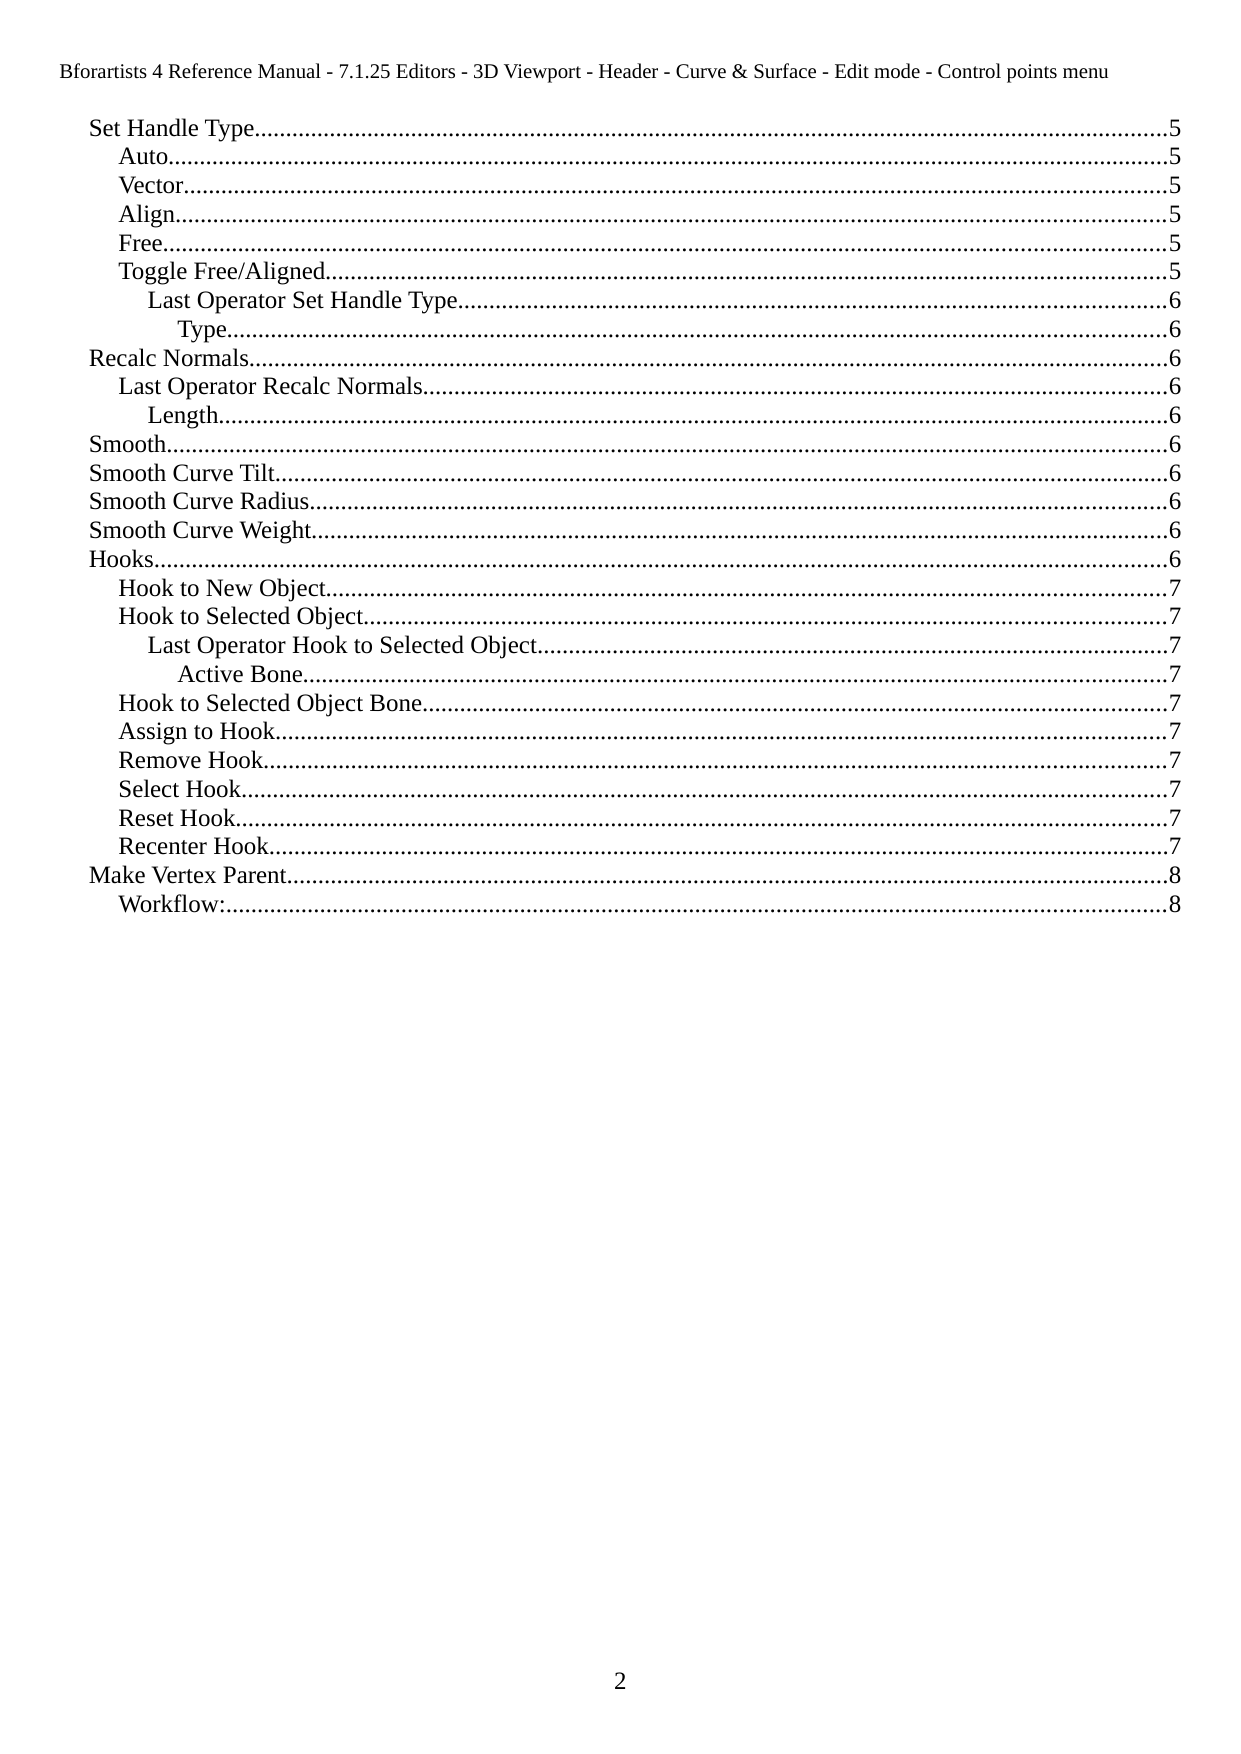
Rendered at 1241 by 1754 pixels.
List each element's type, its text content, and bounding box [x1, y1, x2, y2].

text Smooth 6 [88, 429, 1181, 458]
text Vector 5 [118, 170, 1181, 199]
text Assign to Hook 7 [118, 716, 1181, 745]
text Type 6 [177, 314, 1181, 343]
text Remove Hook 7 [118, 745, 1181, 774]
text Hook to New Object 7 [118, 573, 1181, 601]
text Recalc Normals 6 [88, 343, 1181, 371]
text Smooth Curve Tilt 6 [88, 458, 1181, 486]
text Last Operator Set Handle Type 6 [147, 285, 1181, 314]
text Free 5 [118, 228, 1181, 256]
text Toggle Free/Aligned 5 [118, 256, 1181, 285]
text Auto 5 [118, 141, 1181, 170]
text Hook to Selected Object Bone 7 [118, 688, 1181, 716]
text Hook to Selected Object 7 [118, 601, 1181, 630]
text Reset Hook 7 [118, 803, 1181, 831]
text Active Bone 7 [177, 659, 1181, 688]
text Length 6 [147, 400, 1181, 429]
text Align 5 [118, 199, 1181, 228]
text Select Hook 7 [118, 774, 1181, 803]
text Smooth Curve Radius 6 [88, 486, 1181, 515]
text Make Vertex Parent 8 [88, 860, 1181, 889]
text Set Handle Type 5 [88, 113, 1181, 141]
text Hooks 6 [88, 544, 1181, 573]
text Smooth Curve Weight 6 [88, 515, 1181, 544]
text Recenter Hook 7 [118, 831, 1181, 860]
text Last Operator Hook to Selected Object 7 [147, 630, 1181, 659]
text Workflow: 8 [118, 889, 1181, 918]
text Last Operator Recalc Normals 6 [118, 371, 1181, 400]
